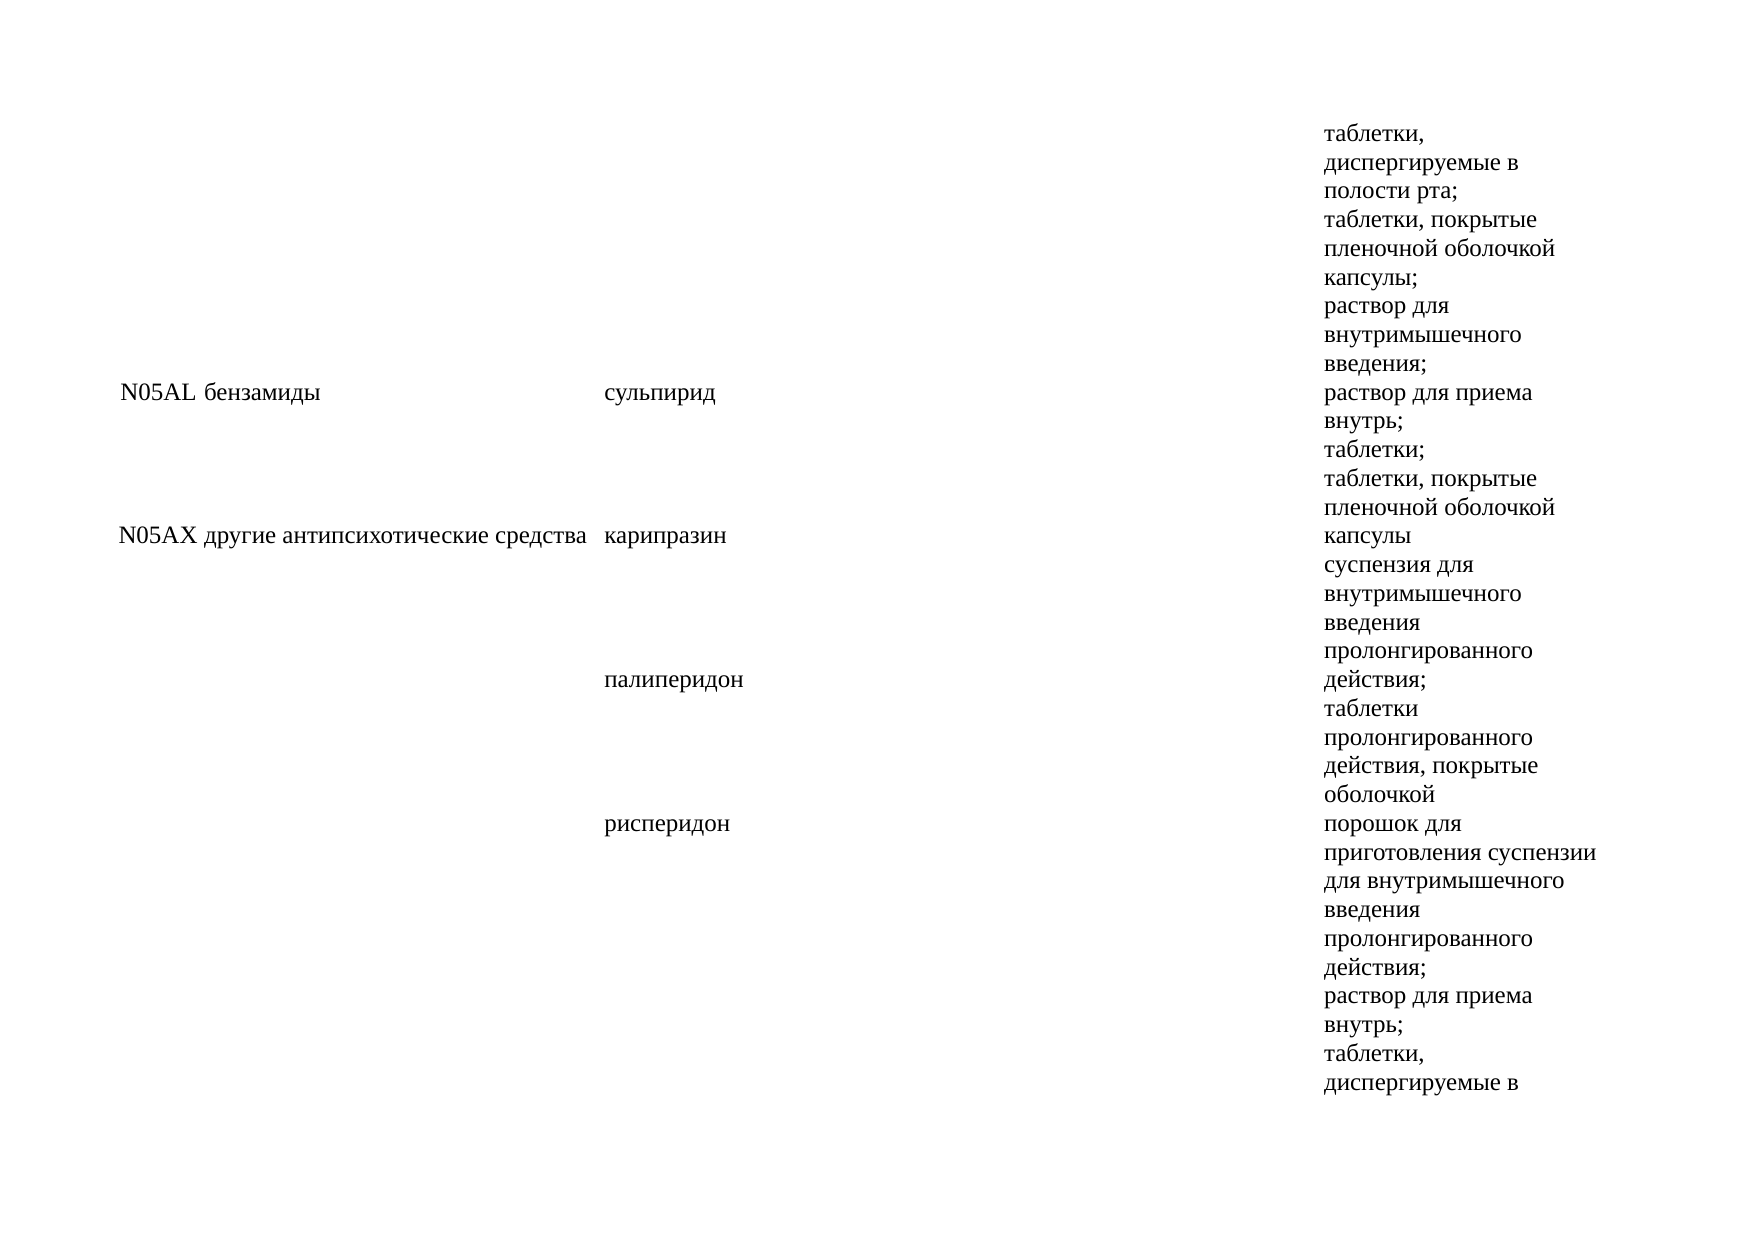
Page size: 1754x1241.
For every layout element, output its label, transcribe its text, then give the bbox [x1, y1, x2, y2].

table_cell N05AX [118, 521, 204, 549]
table_cell [204, 808, 604, 1120]
table_cell палиперидон [604, 549, 1324, 808]
table_cell N05AL [118, 262, 204, 521]
table_cell сульпирид [604, 262, 1324, 521]
table_cell [604, 118, 1324, 262]
table_cell карипразин [604, 521, 1324, 549]
table_cell бензамиды [204, 262, 604, 521]
table_cell таблетки, диспергируемые в полости рта; таблетки, покрытые пленочной оболочкой [1324, 118, 1607, 262]
table_cell другие антипсихотические средства [204, 521, 604, 549]
table_cell [204, 549, 604, 808]
table_cell рисперидон [604, 808, 1324, 1120]
table_cell капсулы; раствор для внутримышечного введения; раствор для приема внутрь; таблетки; таблетки, покрытые пленочной оболочкой [1324, 262, 1607, 521]
table_cell [118, 808, 204, 1120]
table_cell суспензия для внутримышечного введения пролонгированного действия; таблетки пролонгированного действия, покрытые оболочкой [1324, 549, 1607, 808]
table_cell [204, 118, 604, 262]
table_cell [118, 549, 204, 808]
table_cell порошок для приготовления суспензии для внутримышечного введения пролонгированного действия; раствор для приема внутрь; таблетки, диспергируемые в [1324, 808, 1607, 1120]
table_cell капсулы [1324, 521, 1607, 549]
table_cell [118, 118, 204, 262]
